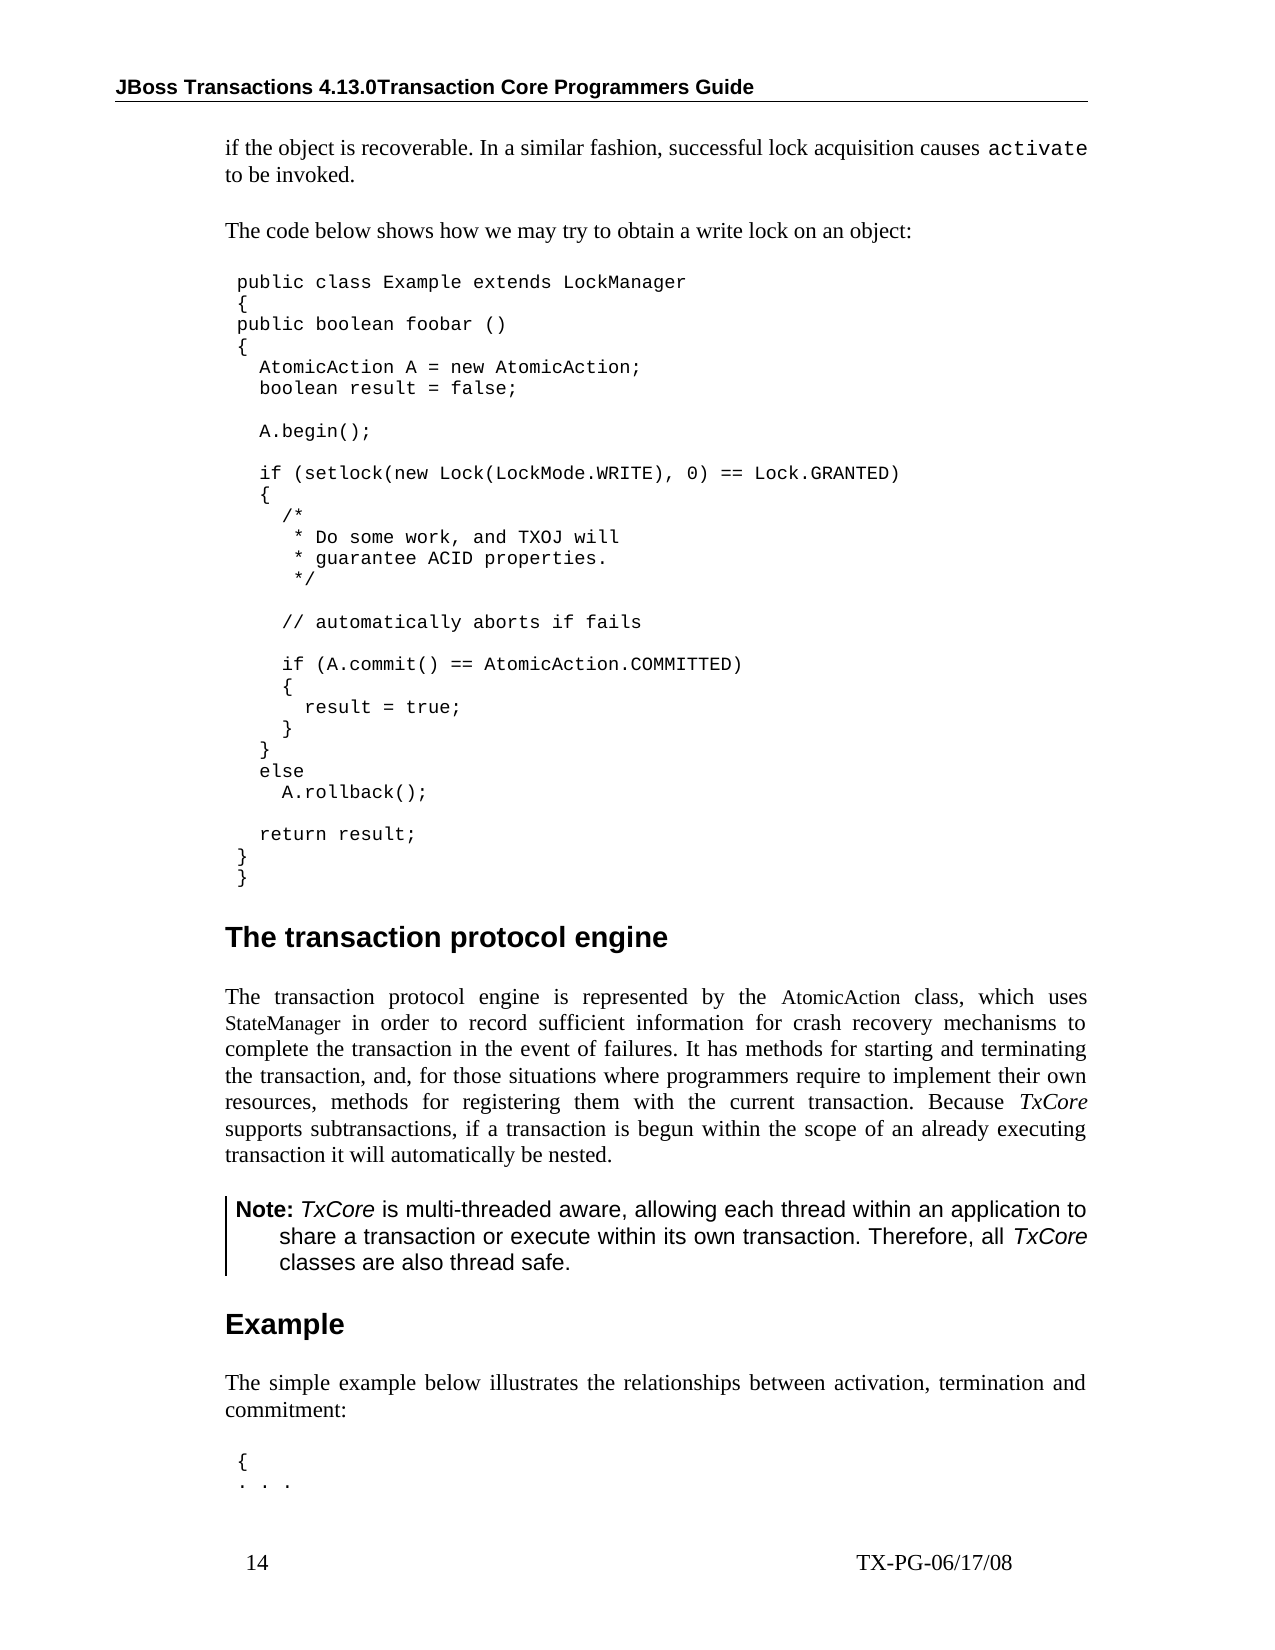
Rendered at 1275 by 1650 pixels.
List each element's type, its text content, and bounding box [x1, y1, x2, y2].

subtitle Example [225, 1307, 1088, 1340]
text if the object is recoverable. In a similar fashion, successful lock acquisition causes activate to be invoked. [225, 134, 1088, 188]
text public class Example extends LockManager { public boolean foobar () { AtomicAction A = new AtomicAction; boolean result = false; A.begin(); if (setlock(new Lock(LockMode.WRITE), 0) == Lock.GRANTED) { /* * Do some work, and TXOJ will * guarantee ACID properties. */ // automatically aborts if fails if (A.commit() == AtomicAction.COMMITTED) { result = true; } } else A.rollback(); return result; } } [237, 273, 1088, 889]
text The code below shows how we may try to obtain a write lock on an object: [225, 217, 1088, 243]
text The simple example below illustrates the relationships between activation, termination and commitment: [225, 1369, 1088, 1422]
list TxCore is multi-threaded aware, allowing each thread within an application to share a transaction or execute within its own transaction. Therefore, all TxCore classes are also thread safe. [227, 1196, 1088, 1276]
text { . . . [237, 1451, 1088, 1494]
subtitle The transaction protocol engine [225, 920, 1088, 954]
text The transaction protocol engine is represented by the AtomicAction class, which uses StateManager in order to record sufficient information for crash recovery mechanisms to complete the transaction in the event of failures. It has methods for starting and terminating the transaction, and, for those situations where programmers require to implement their own resources, methods for registering them with the current transaction. Because TxCore supports subtransactions, if a transaction is begun within the scope of an already executing transaction it will automatically be nested. [225, 983, 1088, 1167]
